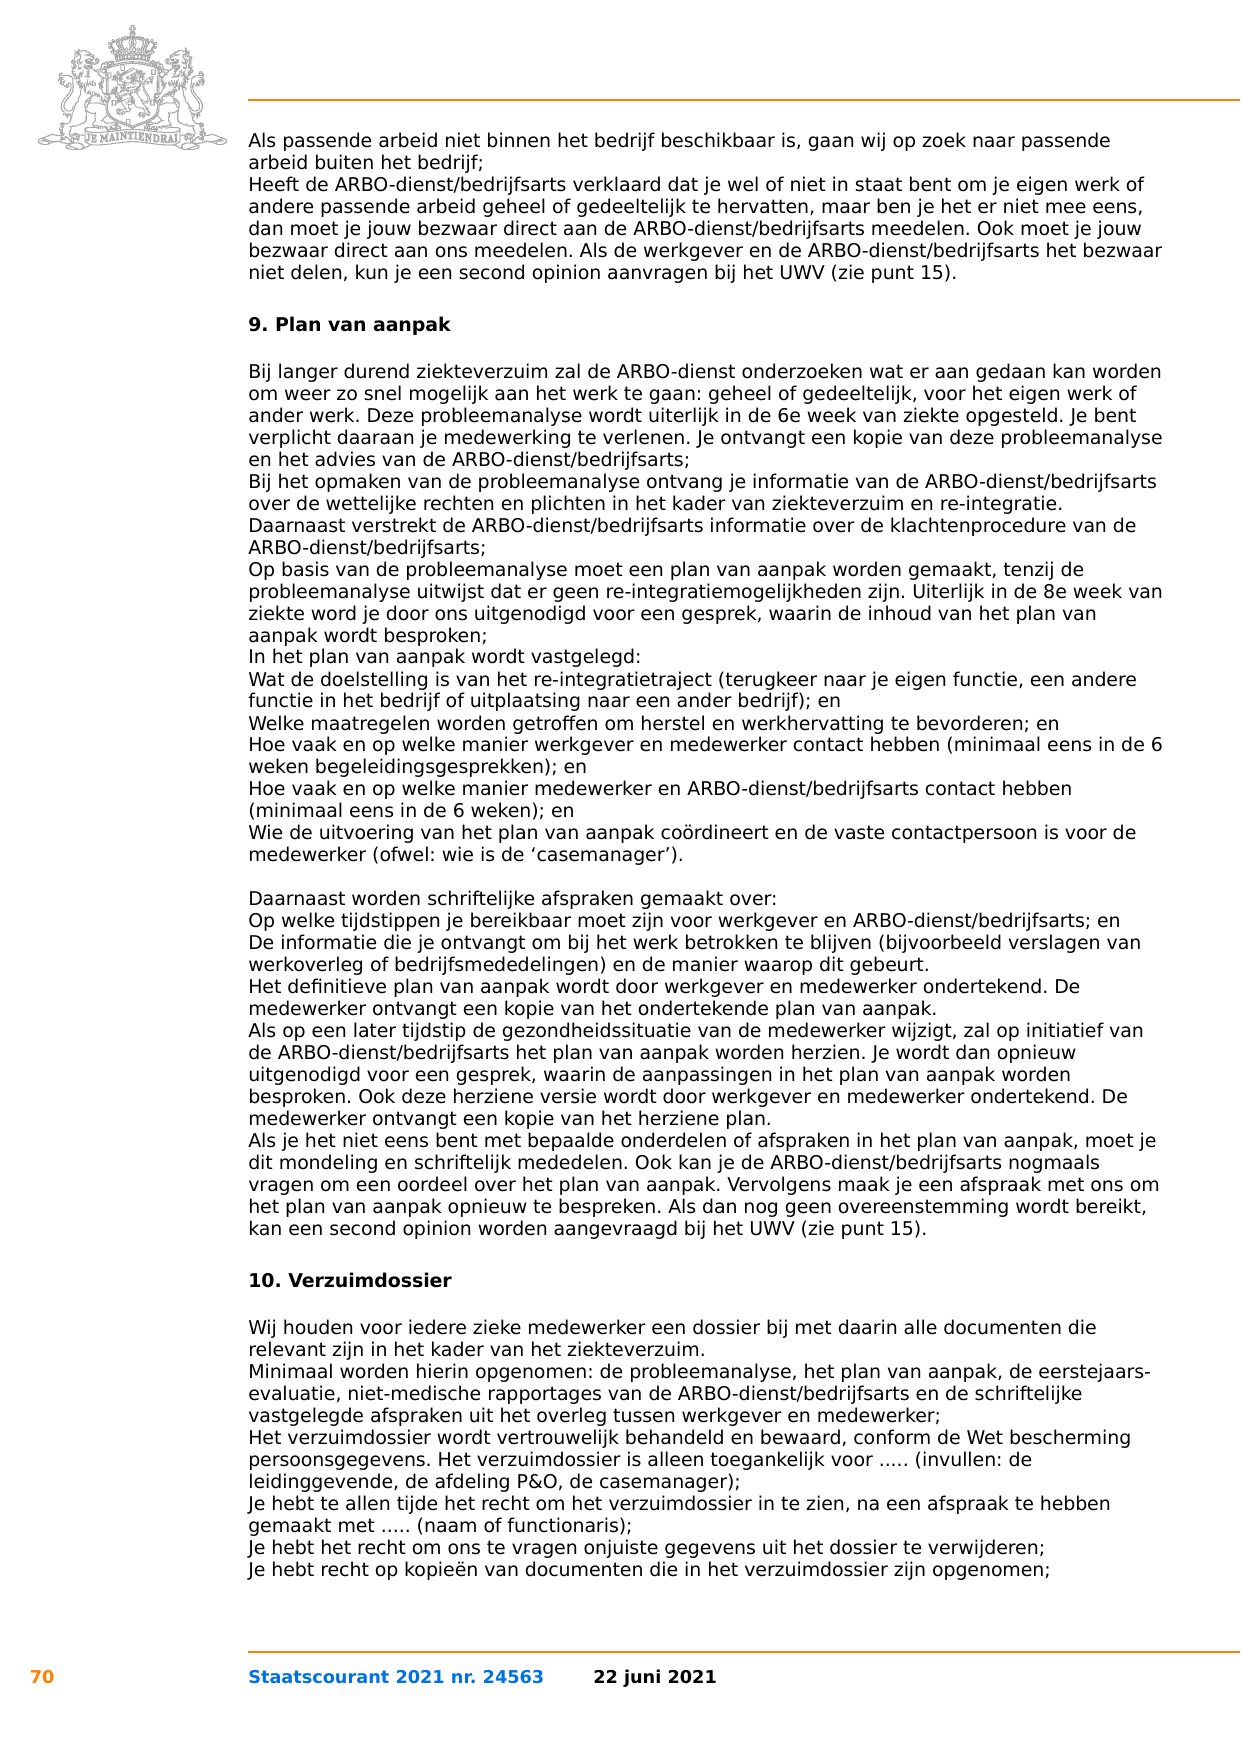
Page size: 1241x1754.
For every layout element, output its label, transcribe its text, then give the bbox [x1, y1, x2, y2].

text Als je het niet eens bent met bepaalde onderdelen of afspraken in het plan van aanpak, moet je dit mondeling en schriftelijk mededelen. Ook kan je de ARBO-dienst/bedrijfsarts nogmaals vragen om een oordeel over het plan van aanpak. Vervolgens maak je een afspraak met ons om het plan van aanpak opnieuw te bespreken. Als dan nog geen overeenstemming wordt bereikt, kan een second opinion worden aangevraagd bij het UWV (zie punt 15). [248, 1130, 1163, 1240]
text Hoe vaak en op welke manier medewerker en ARBO-dienst/bedrijfsarts contact hebben (minimaal eens in de 6 weken); en [248, 778, 1163, 822]
text Welke maatregelen worden getroffen om herstel en werkhervatting te bevorderen; en [248, 712, 1163, 734]
text Het definitieve plan van aanpak wordt door werkgever en medewerker ondertekend. De medewerker ontvangt een kopie van het ondertekende plan van aanpak. [248, 976, 1163, 1020]
text Minimaal worden hierin opgenomen: de probleemanalyse, het plan van aanpak, de eerstejaars-evaluatie, niet-medische rapportages van de ARBO-dienst/bedrijfsarts en de schriftelijke vastgelegde afspraken uit het overleg tussen werkgever en medewerker; [248, 1361, 1163, 1427]
text Heeft de ARBO-dienst/bedrijfsarts verklaard dat je wel of niet in staat bent om je eigen werk of andere passende arbeid geheel of gedeeltelijk te hervatten, maar ben je het er niet mee eens, dan moet je jouw bezwaar direct aan de ARBO-dienst/bedrijfsarts meedelen. Ook moet je jouw bezwaar direct aan ons meedelen. Als de werkgever en de ARBO-dienst/bedrijfsarts het bezwaar niet delen, kun je een second opinion aanvragen bij het UWV (zie punt 15). [248, 174, 1163, 284]
text Op basis van de probleemanalyse moet een plan van aanpak worden gemaakt, tenzij de probleemanalyse uitwijst dat er geen re-integratiemogelijkheden zijn. Uiterlijk in de 8e week van ziekte word je door ons uitgenodigd voor een gesprek, waarin de inhoud van het plan van aanpak wordt besproken; [248, 558, 1163, 646]
picture [38, 25, 227, 150]
text Daarnaast worden schriftelijke afspraken gemaakt over: [248, 888, 1163, 910]
text In het plan van aanpak wordt vastgelegd: [248, 646, 1163, 668]
text De informatie die je ontvangt om bij het werk betrokken te blijven (bijvoorbeeld verslagen van werkoverleg of bedrijfsmededelingen) en de manier waarop dit gebeurt. [248, 932, 1163, 976]
text Bij het opmaken van de probleemanalyse ontvang je informatie van de ARBO-dienst/bedrijfsarts over de wettelijke rechten en plichten in het kader van ziekteverzuim en re-integratie. Daarnaast verstrekt de ARBO-dienst/bedrijfsarts informatie over de klachtenprocedure van de ARBO-dienst/bedrijfsarts; [248, 471, 1163, 558]
text Bij langer durend ziekteverzuim zal de ARBO-dienst onderzoeken wat er aan gedaan kan worden om weer zo snel mogelijk aan het werk te gaan: geheel of gedeeltelijk, voor het eigen werk of ander werk. Deze probleemanalyse wordt uiterlijk in de 6e week van ziekte opgesteld. Je bent verplicht daaraan je medewerking te verlenen. Je ontvangt een kopie van deze probleemanalyse en het advies van de ARBO-dienst/bedrijfsarts; [248, 361, 1163, 471]
text Je hebt recht op kopieën van documenten die in het verzuimdossier zijn opgenomen; [248, 1558, 1163, 1581]
text Het verzuimdossier wordt vertrouwelijk behandeld en bewaard, conform de Wet bescherming persoonsgegevens. Het verzuimdossier is alleen toegankelijk voor ..... (invullen: de leidinggevende, de afdeling P&O, de casemanager); [248, 1427, 1163, 1493]
text Als passende arbeid niet binnen het bedrijf beschikbaar is, gaan wij op zoek naar passende arbeid buiten het bedrijf; [248, 130, 1163, 174]
text Wie de uitvoering van het plan van aanpak coördineert en de vaste contactpersoon is voor de medewerker (ofwel: wie is de ‘casemanager’). [248, 822, 1163, 866]
text Hoe vaak en op welke manier werkgever en medewerker contact hebben (minimaal eens in de 6 weken begeleidingsgesprekken); en [248, 734, 1163, 778]
text Op welke tijdstippen je bereikbaar moet zijn voor werkgever en ARBO-dienst/bedrijfsarts; en [248, 910, 1163, 932]
text Je hebt te allen tijde het recht om het verzuimdossier in te zien, na een afspraak te hebben gemaakt met ..... (naam of functionaris); [248, 1493, 1163, 1537]
text Wij houden voor iedere zieke medewerker een dossier bij met daarin alle documenten die relevant zijn in het kader van het ziekteverzuim. [248, 1317, 1163, 1361]
subtitle 10. Verzuimdossier [248, 1270, 1163, 1292]
subtitle 9. Plan van aanpak [248, 314, 1163, 336]
text Als op een later tijdstip de gezondheidssituatie van de medewerker wijzigt, zal op initiatief van de ARBO-dienst/bedrijfsarts het plan van aanpak worden herzien. Je wordt dan opnieuw uitgenodigd voor een gesprek, waarin de aanpassingen in het plan van aanpak worden besproken. Ook deze herziene versie wordt door werkgever en medewerker ondertekend. De medewerker ontvangt een kopie van het herziene plan. [248, 1020, 1163, 1130]
text Wat de doelstelling is van het re-integratietraject (terugkeer naar je eigen functie, een andere functie in het bedrijf of uitplaatsing naar een ander bedrijf); en [248, 668, 1163, 712]
text Je hebt het recht om ons te vragen onjuiste gegevens uit het dossier te verwijderen; [248, 1537, 1163, 1558]
